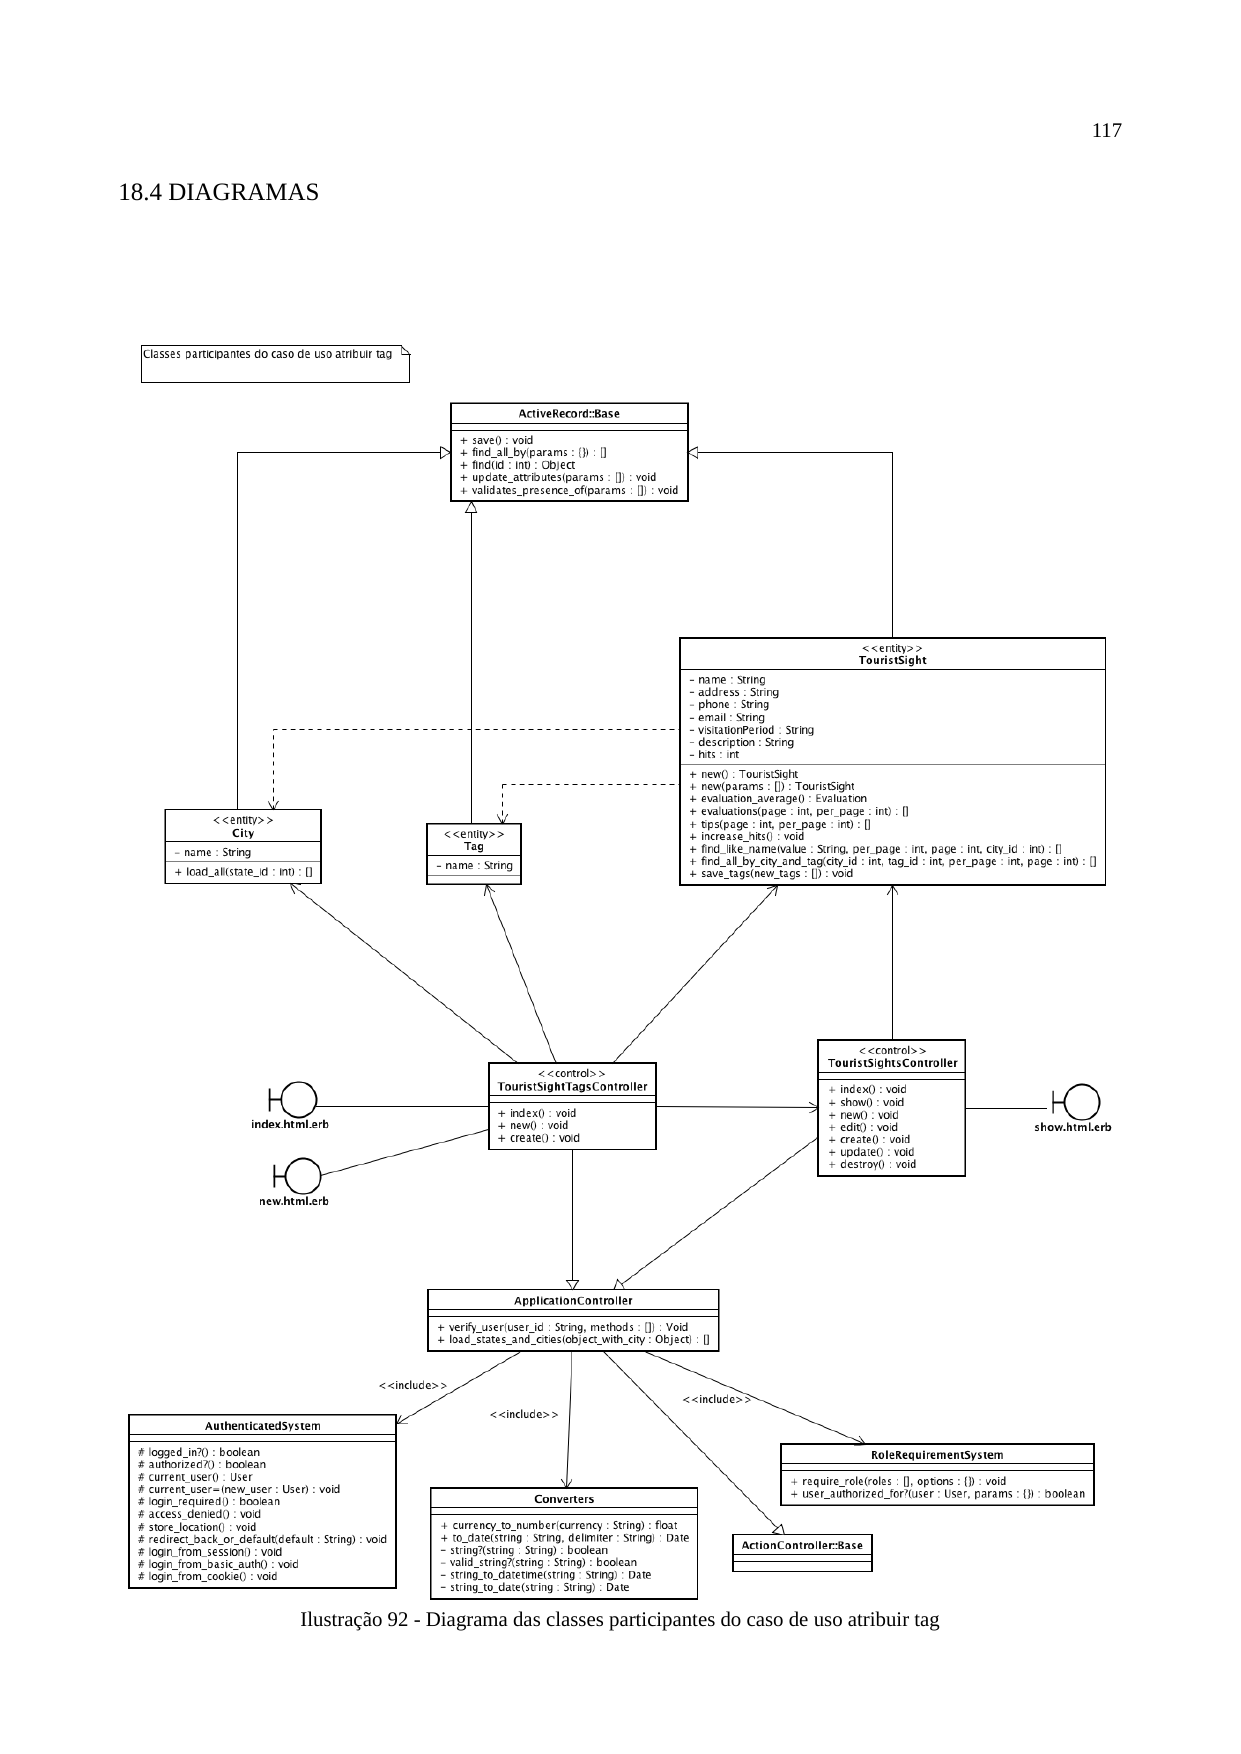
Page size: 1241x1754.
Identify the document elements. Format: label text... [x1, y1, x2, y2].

text Ilustração 92 - Diagrama das classes participantes do caso de uso atribuir tag [121, 1608, 1119, 1631]
picture [120, 336, 1120, 1608]
subtitle Diagramas [118, 177, 1122, 206]
